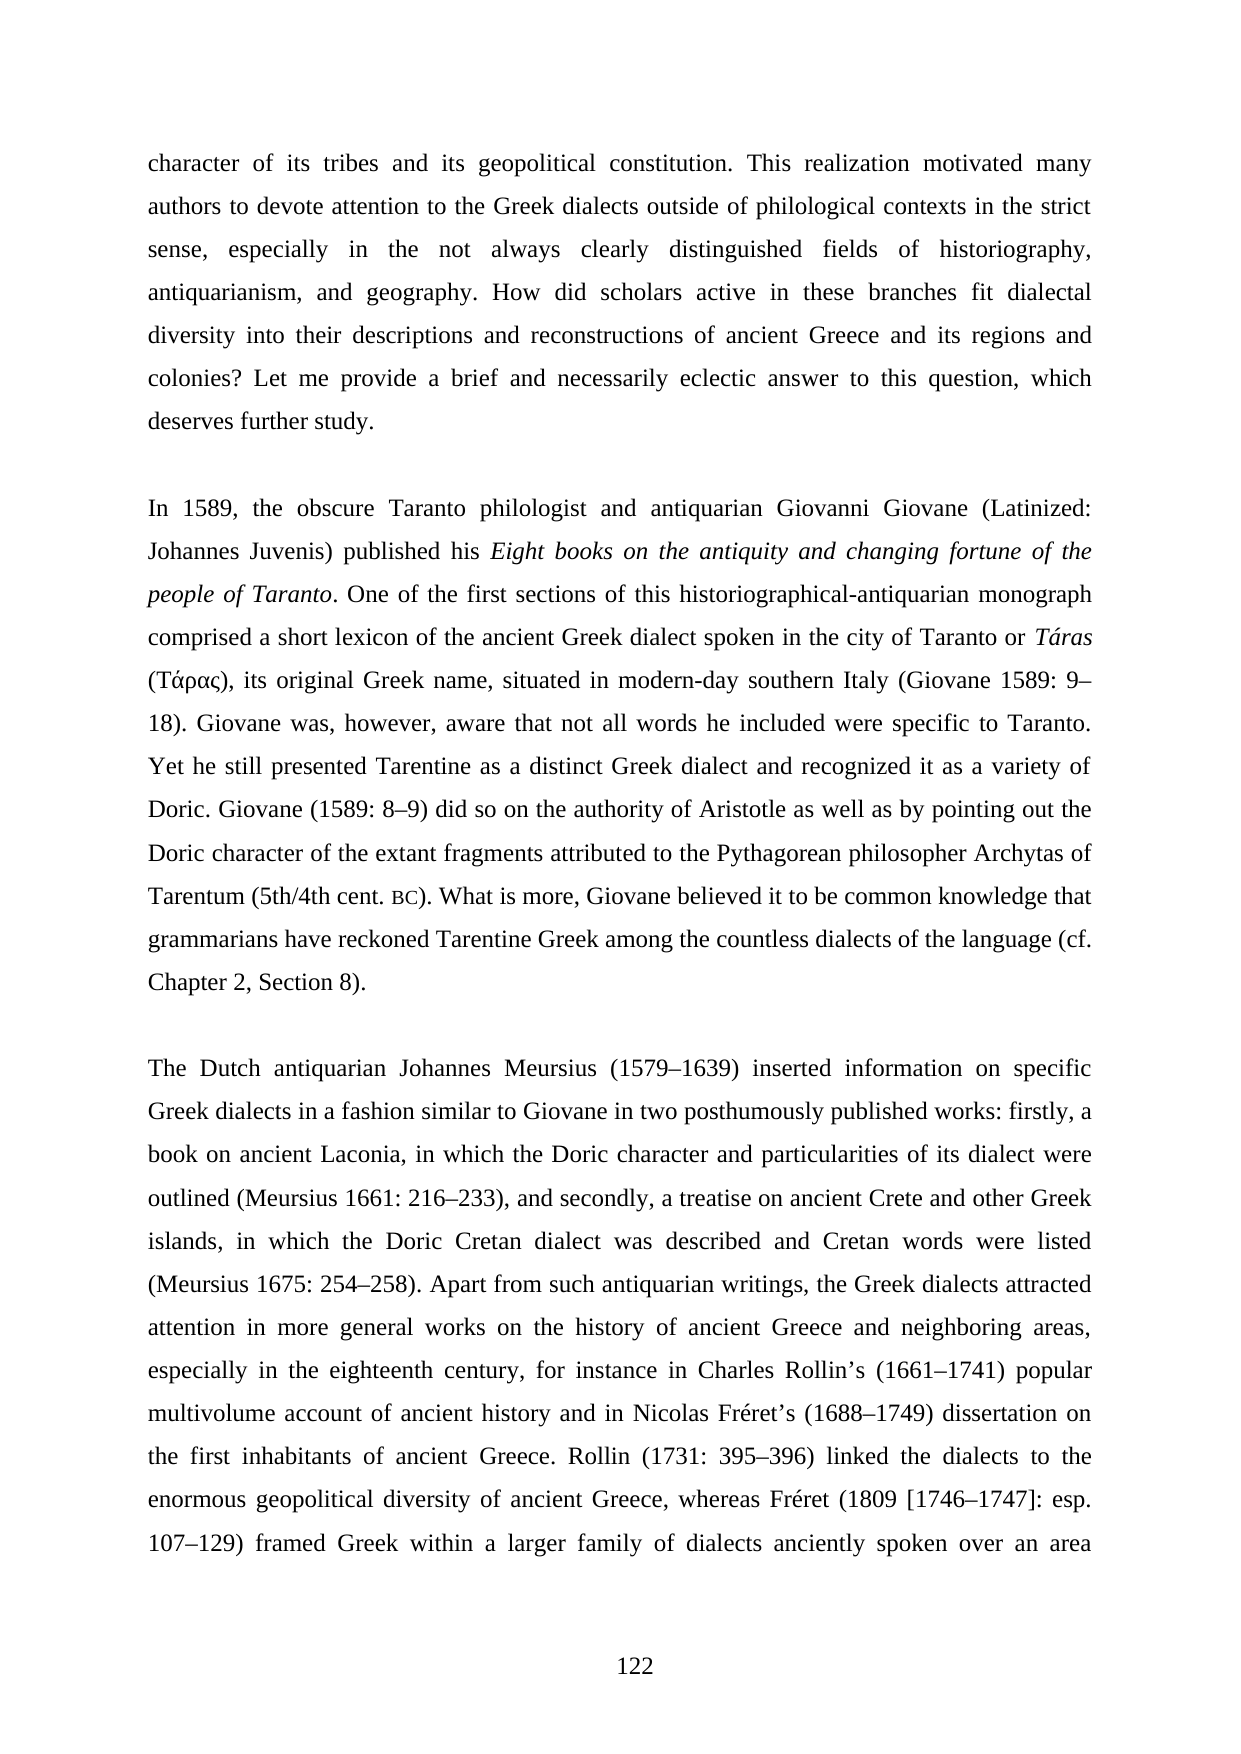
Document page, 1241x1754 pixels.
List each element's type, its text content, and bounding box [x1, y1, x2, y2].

text The Dutch antiquarian Johannes Meursius (1579–1639) inserted information on specific Greek dialects in a fashion similar to Giovane in two posthumously published works: firstly, a book on ancient Laconia, in which the Doric character and particularities of its dialect were outlined (Meursius 1661: 216–233), and secondly, a treatise on ancient Crete and other Greek islands, in which the Doric Cretan dialect was described and Cretan words were listed (Meursius 1675: 254–258). Apart from such antiquarian writings, the Greek dialects attracted attention in more general works on the history of ancient Greece and neighboring areas, especially in the eighteenth century, for instance in Charles Rollin’s (1661–1741) popular multivolume account of ancient history and in Nicolas Fréret’s (1688–1749) dissertation on the first inhabitants of ancient Greece. Rollin (1731: 395–396) linked the dialects to the enormous geopolitical diversity of ancient Greece, whereas Fréret (1809 [1746–1747]: esp. 107–129) framed Greek within a larger family of dialects anciently spoken over an area [148, 1053, 1093, 1556]
text In 1589, the obscure Taranto philologist and antiquarian Giovanni Giovane (Latinized: Johannes Juvenis) published his Eight books on the antiquity and changing fortune of the people of Taranto. One of the first sections of this historiographical-antiquarian monograph comprised a short lexicon of the ancient Greek dialect spoken in the city of Taranto or Táras (Τάρας), its original Greek name, situated in modern-day southern Italy (Giovane 1589: 9–18). Giovane was, however, aware that not all words he included were specific to Taranto. Yet he still presented Tarentine as a distinct Greek dialect and recognized it as a variety of Doric. Giovane (1589: 8–9) did so on the authority of Aristotle as well as by pointing out the Doric character of the extant fragments attributed to the Pythagorean philosopher Archytas of Tarentum (5th/4th cent. bc). What is more, Giovane believed it to be common knowledge that grammarians have reckoned Tarentine Greek among the countless dialects of the language (cf. Chapter 2, Section 8). [148, 493, 1093, 996]
text character of its tribes and its geopolitical constitution. This realization motivated many authors to devote attention to the Greek dialects outside of philological contexts in the strict sense, especially in the not always clearly distinguished fields of historiography, antiquarianism, and geography. How did scholars active in these branches fit dialectal diversity into their descriptions and reconstructions of ancient Greece and its regions and colonies? Let me provide a brief and necessarily eclectic answer to this question, which deserves further study. [148, 148, 1093, 435]
